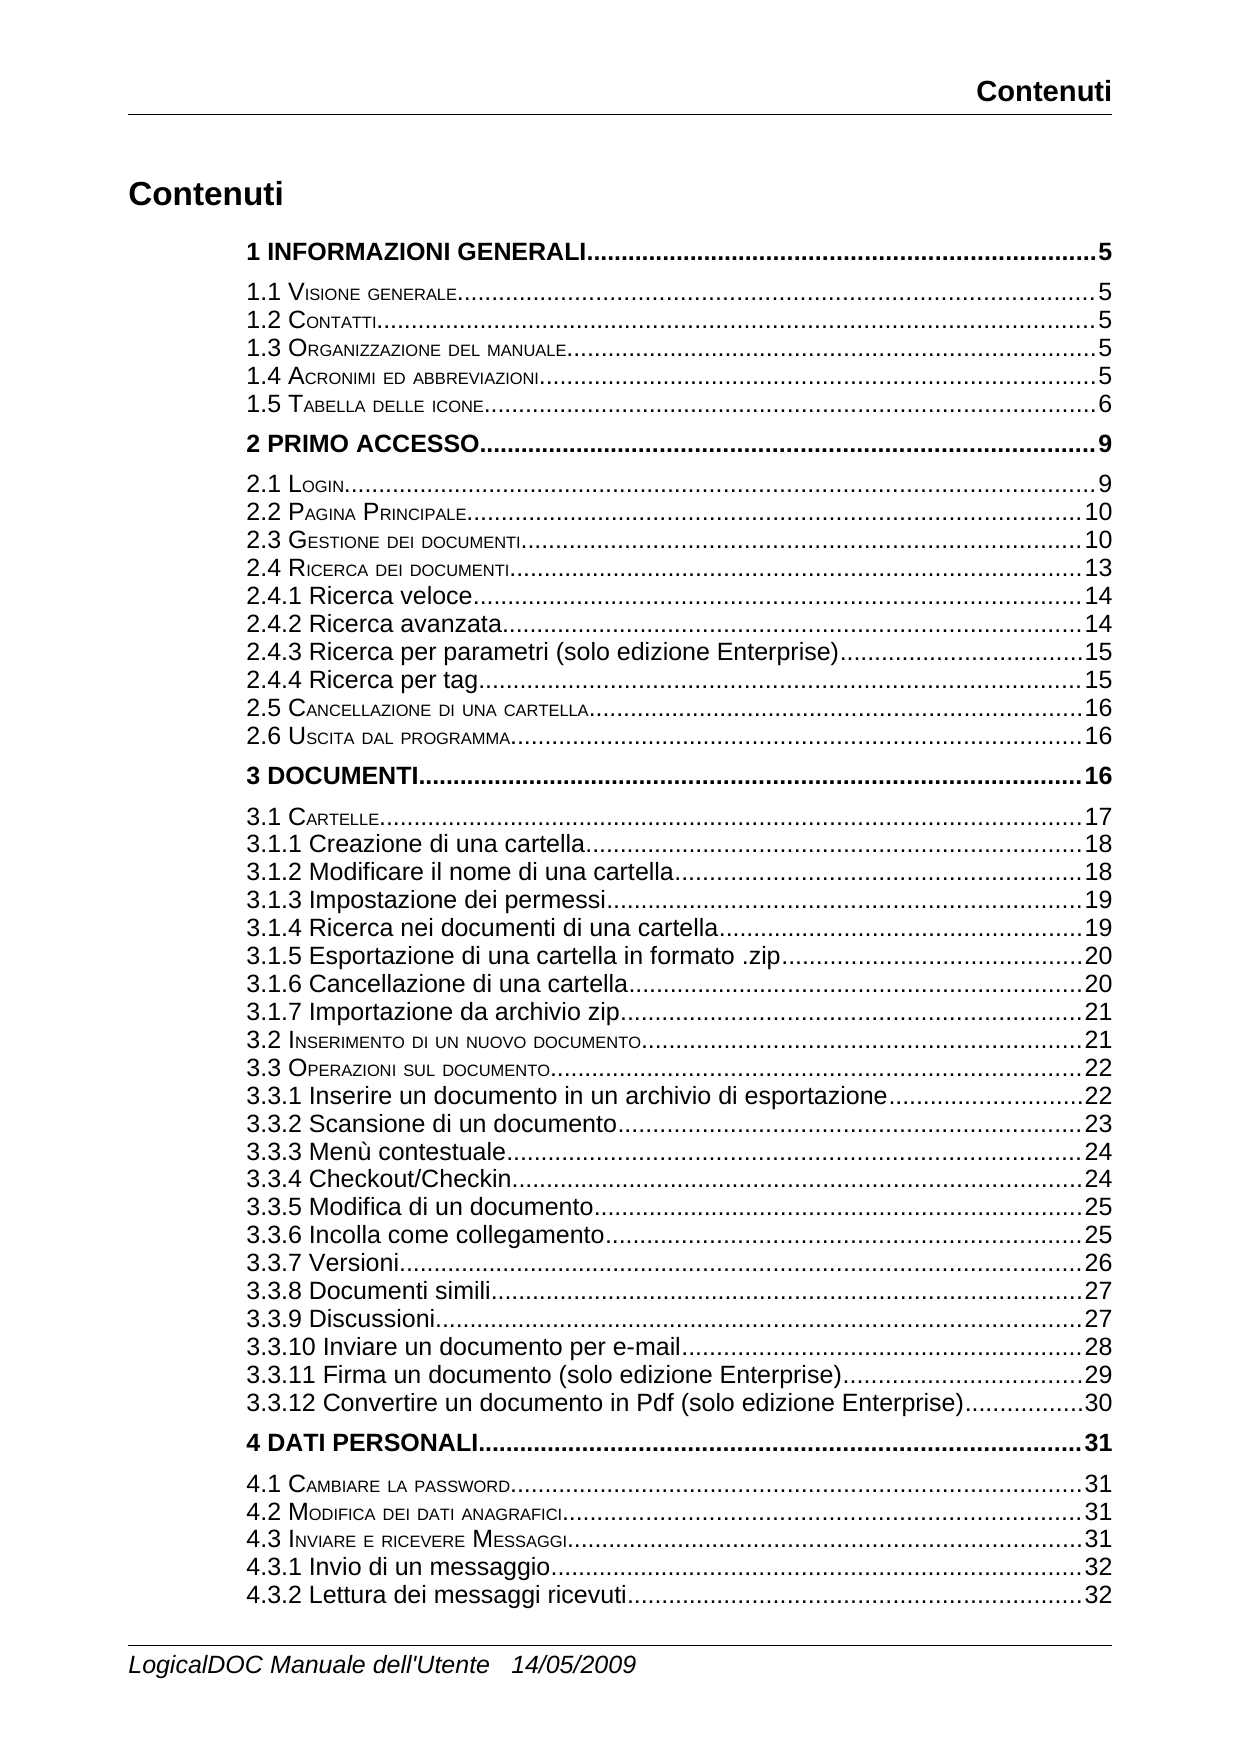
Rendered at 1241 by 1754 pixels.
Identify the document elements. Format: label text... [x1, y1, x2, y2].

text 3.1.7 Importazione da archivio zip 21 [246, 998, 1112, 1026]
text 4.2 Modifica dei dati anagrafici 31 [246, 1497, 1112, 1525]
text 3 Documenti 16 [246, 762, 1112, 790]
text 4 Dati Personali 31 [246, 1429, 1112, 1457]
text 3.3.9 Discussioni 27 [246, 1305, 1112, 1333]
text 3.3.5 Modifica di un documento 25 [246, 1193, 1112, 1221]
text 3.1.4 Ricerca nei documenti di una cartella 19 [246, 914, 1112, 942]
text 3.3.3 Menù contestuale 24 [246, 1137, 1112, 1165]
text 3.3.2 Scansione di un documento 23 [246, 1109, 1112, 1137]
text 2.4.2 Ricerca avanzata 14 [246, 610, 1112, 638]
text 4.3 Inviare e ricevere Messaggi 31 [246, 1525, 1112, 1553]
text 2.4 Ricerca dei documenti 13 [246, 554, 1112, 582]
text 2.3 Gestione dei documenti 10 [246, 526, 1112, 554]
text 2.1 Login 9 [246, 470, 1112, 498]
text 3.3.7 Versioni 26 [246, 1249, 1112, 1277]
text 1.2 Contatti 5 [246, 306, 1112, 333]
text 3.1.2 Modificare il nome di una cartella 18 [246, 858, 1112, 886]
text 1.5 Tabella delle icone 6 [246, 389, 1112, 417]
text 3.3.8 Documenti simili 27 [246, 1277, 1112, 1305]
text 1.3 Organizzazione del manuale 5 [246, 333, 1112, 361]
text 3.3.10 Inviare un documento per e-mail 28 [246, 1333, 1112, 1361]
text 2.6 Uscita dal programma 16 [246, 721, 1112, 749]
text 3.3.11 Firma un documento (solo edizione Enterprise) 29 [246, 1361, 1112, 1388]
text 2 Primo accesso 9 [246, 430, 1112, 458]
text 3.3.4 Checkout/Checkin 24 [246, 1165, 1112, 1193]
text 3.3 Operazioni sul documento 22 [246, 1053, 1112, 1081]
text 2.4.4 Ricerca per tag 15 [246, 666, 1112, 693]
text 1 Informazioni generali 5 [246, 237, 1112, 265]
text 2.4.3 Ricerca per parametri (solo edizione Enterprise) 15 [246, 638, 1112, 666]
text 4.1 Cambiare la password 31 [246, 1469, 1112, 1497]
subtitle Contenuti [128, 175, 1112, 212]
text 2.5 Cancellazione di una cartella 16 [246, 693, 1112, 721]
text 2.4.1 Ricerca veloce 14 [246, 582, 1112, 610]
text 3.2 Inserimento di un nuovo documento 21 [246, 1026, 1112, 1053]
text 3.1.1 Creazione di una cartella 18 [246, 830, 1112, 858]
text 2.2 Pagina Principale 10 [246, 498, 1112, 526]
text 3.1.6 Cancellazione di una cartella 20 [246, 970, 1112, 998]
text 3.1 Cartelle 17 [246, 802, 1112, 830]
text 1.1 Visione generale 5 [246, 278, 1112, 306]
text 3.3.6 Incolla come collegamento 25 [246, 1221, 1112, 1249]
text 1.4 Acronimi ed abbreviazioni 5 [246, 361, 1112, 389]
text 3.1.3 Impostazione dei permessi 19 [246, 886, 1112, 914]
text 3.3.1 Inserire un documento in un archivio di esportazione 22 [246, 1081, 1112, 1109]
text 4.3.1 Invio di un messaggio 32 [246, 1553, 1112, 1581]
text 4.3.2 Lettura dei messaggi ricevuti 32 [246, 1581, 1112, 1609]
text 3.1.5 Esportazione di una cartella in formato .zip 20 [246, 942, 1112, 970]
text 3.3.12 Convertire un documento in Pdf (solo edizione Enterprise) 30 [246, 1388, 1112, 1416]
